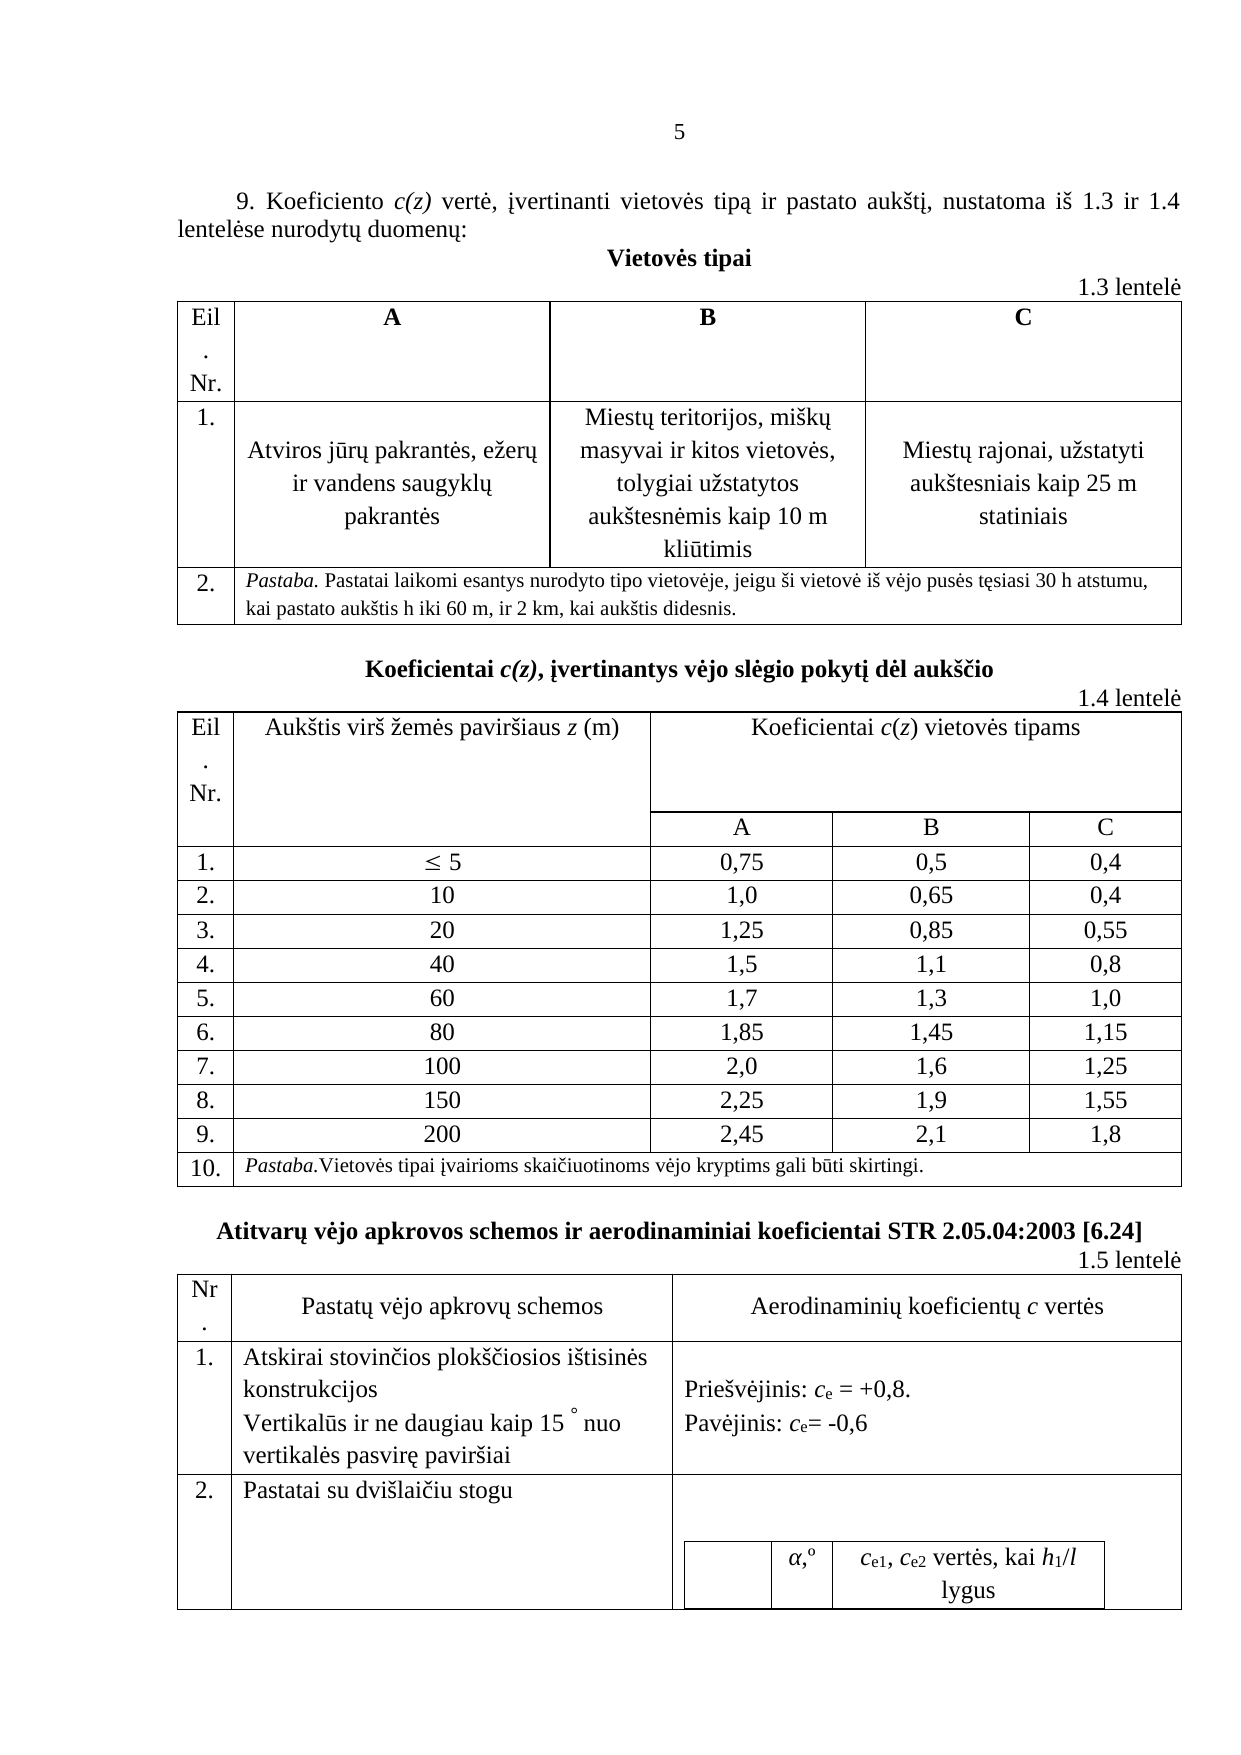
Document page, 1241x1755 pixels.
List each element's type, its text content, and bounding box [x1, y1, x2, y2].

table_cell 1,1 [833, 949, 1029, 982]
table_cell 10 [234, 881, 650, 914]
text 1.4 lentelė [177, 683, 1181, 711]
table_cell 1,25 [1030, 1051, 1181, 1084]
table_cell 0,85 [833, 915, 1029, 948]
table_cell 1,7 [651, 983, 832, 1016]
table_cell 8. [178, 1085, 233, 1118]
table_cell 4. [178, 949, 233, 982]
text 1.5 lentelė [177, 1245, 1181, 1273]
table_cell C [1030, 813, 1181, 846]
table_cell 2,1 [833, 1119, 1029, 1152]
table_cell [234, 811, 650, 846]
table_cell Miestų teritorijos, miškų masyvai ir kitos vietovės, tolygiai užstatytos aukštesnėmis kaip 10 m kliūtimis [551, 402, 865, 567]
table_header Pastatų vėjo apkrovų schemos [232, 1275, 672, 1341]
table_cell 200 [234, 1119, 650, 1152]
table_header A [235, 302, 549, 401]
table_cell 0,75 [651, 847, 832, 879]
table_cell 9. [178, 1119, 233, 1152]
table_cell 1,6 [833, 1051, 1029, 1084]
table_cell [673, 1475, 1181, 1609]
table_cell 1,3 [833, 983, 1029, 1016]
table_cell 2,0 [651, 1051, 832, 1084]
text Vietovės tipai [177, 243, 1181, 272]
table_header Eil. Nr. [178, 302, 234, 401]
table_cell Pastatai su dvišlaičiu stogu [232, 1475, 672, 1609]
table_cell 6. [178, 1017, 233, 1050]
table_cell 1,5 [651, 949, 832, 982]
table_header [685, 1542, 771, 1608]
table_cell 1. [178, 402, 234, 567]
table_cell 1,9 [833, 1085, 1029, 1118]
table_cell Priešvėjinis: ce = +0,8. Pavėjinis: ce= -0,6 [673, 1342, 1181, 1474]
table_cell Atskirai stovinčios plokščiosios ištisinės konstrukcijos Vertikalūs ir ne daugiau kaip 15  nuo vertikalės pasvirę paviršiai [232, 1342, 672, 1474]
table_cell 2. [178, 568, 234, 624]
table_header B [551, 302, 865, 401]
table_cell 2,25 [651, 1085, 832, 1118]
text 1.3 lentelė [177, 272, 1181, 301]
table_cell Atviros jūrų pakrantės, ežerų ir vandens saugyklų pakrantės [235, 402, 549, 567]
table_cell 0,4 [1030, 847, 1181, 879]
table_cell 5. [178, 983, 233, 1016]
table_cell 1. [178, 847, 233, 879]
table_cell Pastaba.Vietovės tipai įvairioms skaičiuotinoms vėjo kryptims gali būti skirtingi. [234, 1153, 1181, 1186]
table_cell 1,15 [1030, 1017, 1181, 1050]
table_header Nr. [178, 1275, 231, 1341]
table_cell 0,4 [1030, 881, 1181, 914]
table_cell Pastaba. Pastatai laikomi esantys nurodyto tipo vietovėje, jeigu ši vietovė iš vėjo pusės tęsiasi 30 h atstumu, kai pastato aukštis h iki 60 m, ir 2 km, kai aukštis didesnis. [235, 568, 1181, 624]
table_cell 7. [178, 1051, 233, 1084]
table_cell 2. [178, 1475, 231, 1609]
table_header Eil. Nr. [178, 713, 233, 811]
table_cell 1. [178, 1342, 231, 1474]
table_cell 1,8 [1030, 1119, 1181, 1152]
table_cell 0,8 [1030, 949, 1181, 982]
table_header Aerodinaminių koeficientų c vertės [673, 1275, 1181, 1341]
table_cell 150 [234, 1085, 650, 1118]
text Atitvarų vėjo apkrovos schemos ir aerodinaminiai koeficientai STR 2.05.04:2003 [6.24] [177, 1216, 1181, 1245]
table_cell 100 [234, 1051, 650, 1084]
table_header ce1, ce2 vertės, kai h1/l lygus [833, 1542, 1104, 1608]
text Koeficientai c(z), įvertinantys vėjo slėgio pokytį dėl aukščio [177, 654, 1181, 683]
table_header Aukštis virš žemės paviršiaus z (m) [234, 713, 650, 811]
table_cell 80 [234, 1017, 650, 1050]
table_header Koeficientai c(z) vietovės tipams [651, 713, 1181, 811]
table_cell 10. [178, 1153, 233, 1186]
table_cell 20 [234, 915, 650, 948]
table_cell [178, 811, 233, 846]
table_cell  5 [234, 847, 650, 879]
table_cell 1,0 [651, 881, 832, 914]
table_cell 3. [178, 915, 233, 948]
table_cell 1,85 [651, 1017, 832, 1050]
table_header C [866, 302, 1181, 401]
text 9. Koeficiento c(z) vertė, įvertinanti vietovės tipą ir pastato aukštį, nustatoma iš 1.3 ir 1.4 lentelėse nurodytų duomenų: [177, 186, 1181, 243]
table_cell Miestų rajonai, užstatyti aukštesniais kaip 25 m statiniais [866, 402, 1181, 567]
table_cell 0,5 [833, 847, 1029, 879]
table_cell A [651, 813, 832, 846]
table_cell 1,0 [1030, 983, 1181, 1016]
table_cell 1,25 [651, 915, 832, 948]
table_header α,º [772, 1542, 832, 1608]
table_cell 2. [178, 881, 233, 914]
table_cell 1,45 [833, 1017, 1029, 1050]
table_cell 0,55 [1030, 915, 1181, 948]
table_cell 1,55 [1030, 1085, 1181, 1118]
table_cell 60 [234, 983, 650, 1016]
table_cell 40 [234, 949, 650, 982]
table_cell B [833, 813, 1029, 846]
table_cell 2,45 [651, 1119, 832, 1152]
table_cell 0,65 [833, 881, 1029, 914]
